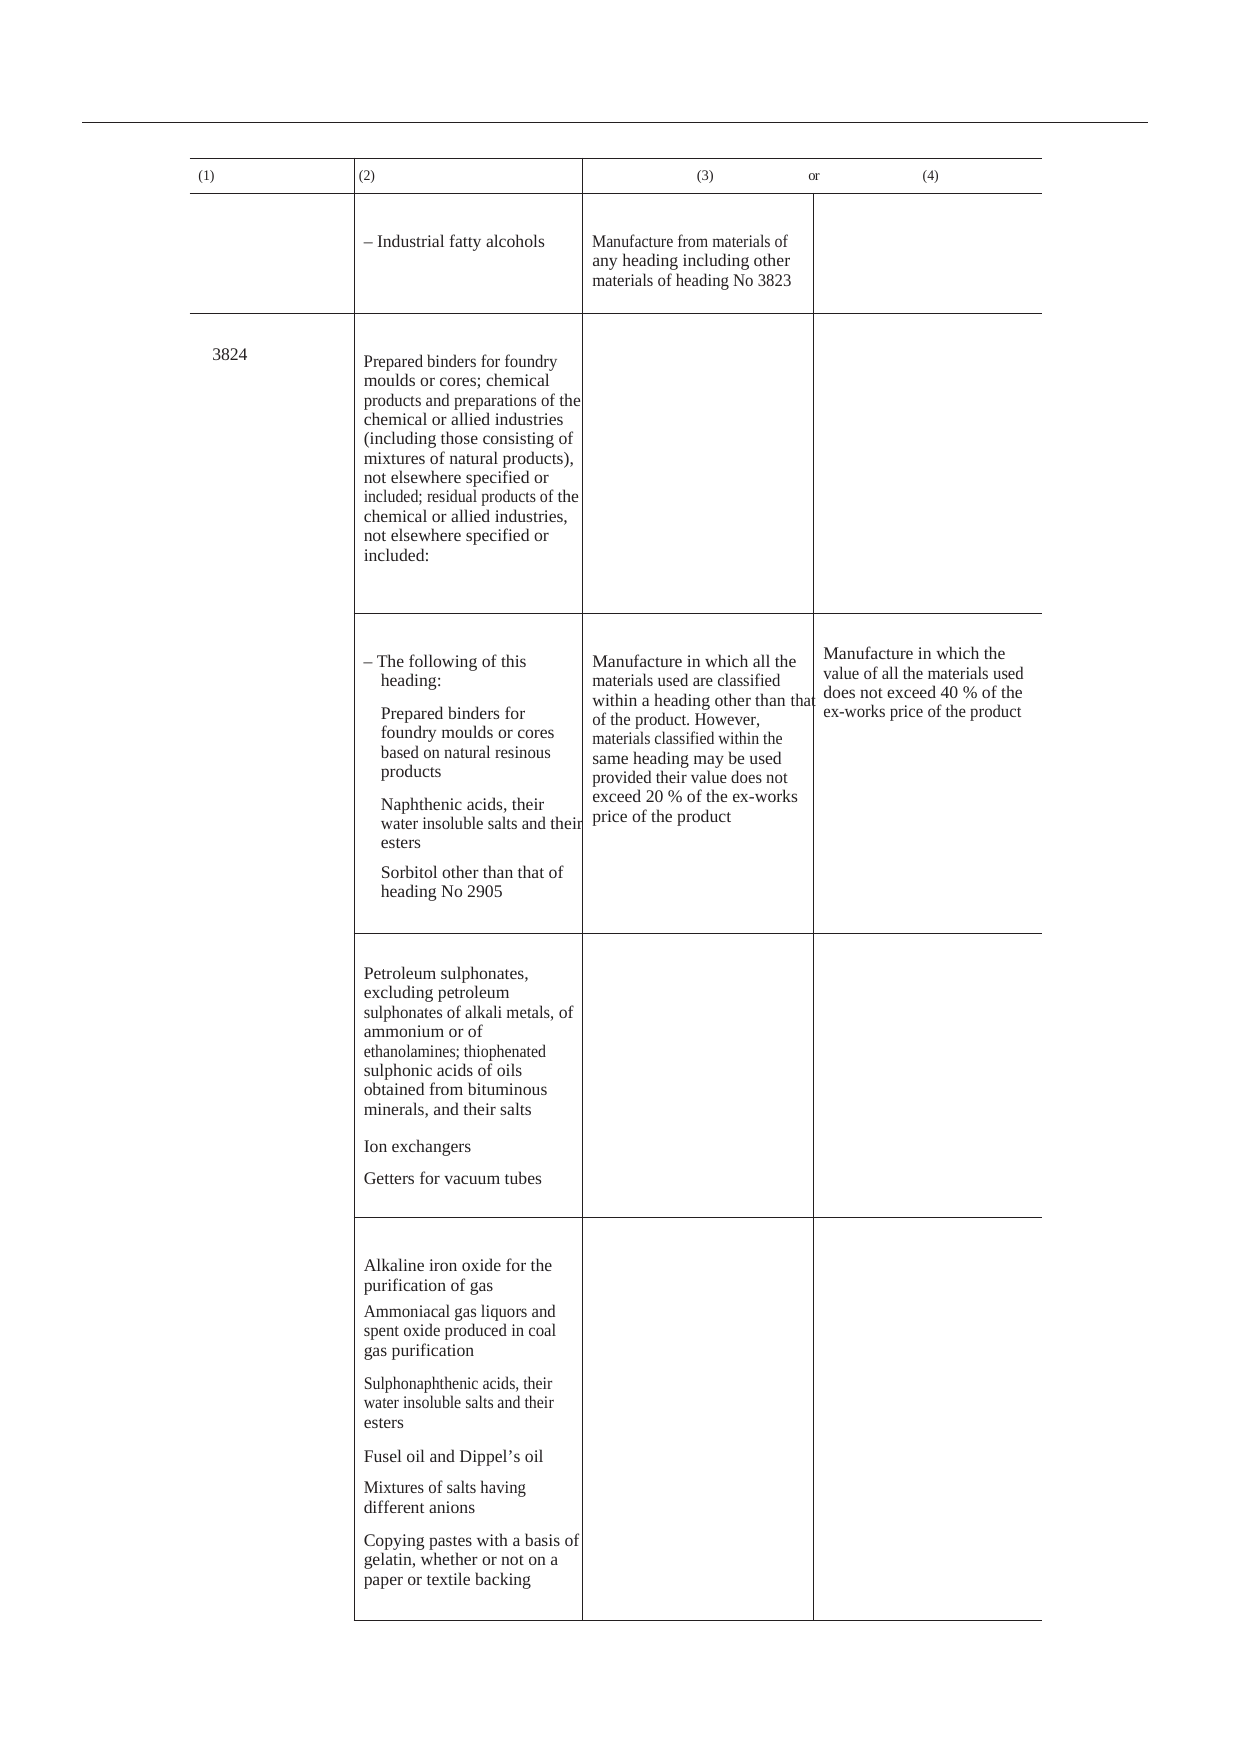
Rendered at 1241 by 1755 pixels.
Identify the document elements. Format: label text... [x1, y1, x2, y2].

table_header (4) [822, 159, 1042, 193]
table_cell Alkaline iron oxide for the purification of gas [355, 1218, 582, 1295]
table_cell [190, 1367, 354, 1439]
table_cell Mixtures of salts having different anions [355, 1471, 582, 1523]
table_cell [190, 1161, 354, 1217]
table_cell [814, 314, 1042, 613]
table_cell [583, 856, 813, 933]
table_cell [190, 1439, 354, 1471]
table_cell – The following of this heading: Prepared binders for foundry moulds or cores based on natural resinous products Naphthenic acids, their water insoluble salts and their esters [355, 614, 582, 856]
table_cell [190, 1129, 354, 1161]
table_cell [814, 194, 1042, 313]
table_cell [190, 1471, 354, 1523]
table_header (3) or [583, 159, 822, 193]
table_cell [190, 1524, 354, 1619]
table_cell Prepared binders for foundry moulds or cores; chemical products and preparations of the chemical or allied industries (including those consisting of mixtures of natural products), not elsewhere specified or included; residual products of the chemical or allied industries, not elsewhere specified or included: [355, 314, 582, 613]
table_cell 3824 [190, 314, 354, 613]
table_cell [190, 1217, 354, 1295]
table_cell [814, 934, 1042, 1217]
table_cell Manufacture from materials of any heading including other materials of heading No 3823 [583, 194, 813, 313]
table_cell [190, 933, 354, 1129]
table_cell Copying pastes with a basis of gelatin, whether or not on a paper or textile backing [355, 1524, 582, 1619]
table_cell [814, 1218, 1042, 1619]
table_cell Fusel oil and Dippel’s oil [355, 1439, 582, 1471]
table_cell Ammoniacal gas liquors and spent oxide produced in coal gas purification [355, 1295, 582, 1367]
table_cell Ion exchangers [355, 1129, 582, 1161]
table_cell [583, 934, 813, 1217]
table_header (1) [190, 159, 354, 193]
table_cell [583, 1218, 813, 1619]
table_cell Manufacture in which all the materials used are classified within a heading other than that of the product. However, materials classified within the same heading may be used provided their value does not exceed 20 % of the ex-works price of the product [583, 614, 813, 856]
table_cell [190, 194, 354, 313]
table_cell [814, 856, 1042, 933]
table_cell [583, 314, 813, 613]
table_cell [190, 856, 354, 933]
table_cell Sorbitol other than that of heading No 2905 [355, 856, 582, 933]
table_cell Manufacture in which the value of all the materials used does not exceed 40 % of the ex-works price of the product [814, 614, 1042, 856]
table_cell [190, 1295, 354, 1367]
table_cell Petroleum sulphonates, excluding petroleum sulphonates of alkali metals, of ammonium or of ethanolamines; thiophenated sulphonic acids of oils obtained from bituminous minerals, and their salts [355, 934, 582, 1129]
table_cell – Industrial fatty alcohols [355, 194, 582, 313]
table_header (2) [355, 159, 582, 193]
table_cell Sulphonaphthenic acids, their water insoluble salts and their esters [355, 1367, 582, 1439]
table_cell Getters for vacuum tubes [355, 1161, 582, 1217]
table_cell [190, 613, 354, 856]
